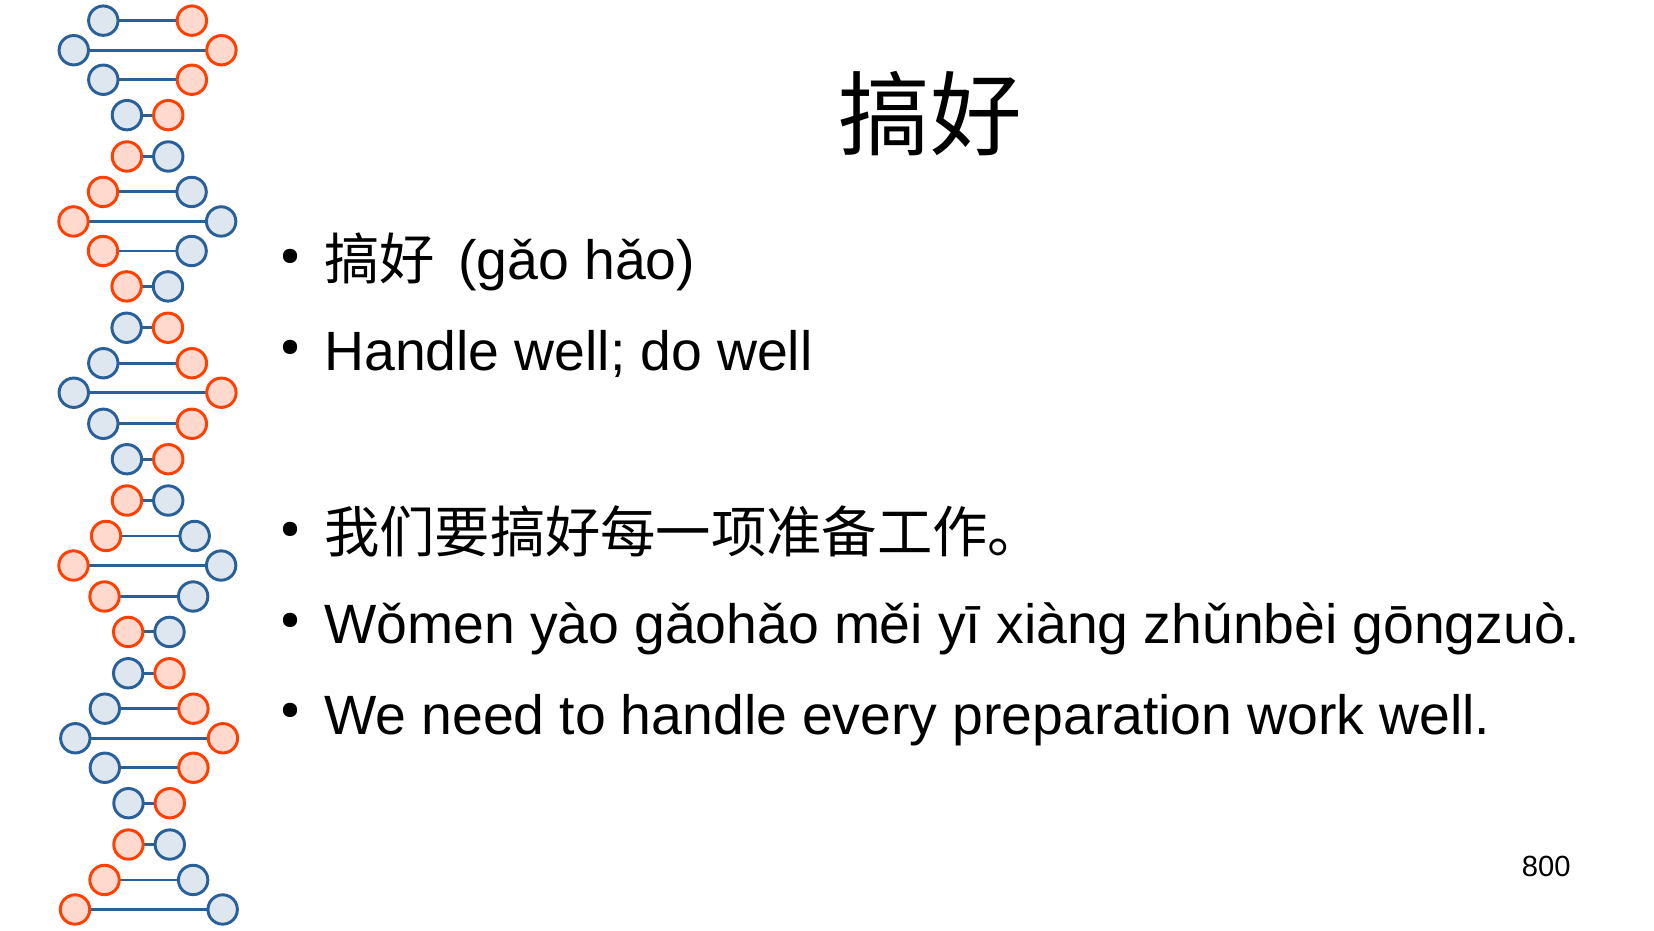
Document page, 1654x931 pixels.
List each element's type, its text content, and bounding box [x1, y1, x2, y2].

list 搞好 (gǎo hǎo) Handle well; do well 我们要搞好每一项准备工作。 Wǒmen yào gǎohǎo měi yī xiàng zhǔnbèi gōngzuò. We need to handle every preparation work well. [265, 224, 1595, 764]
title 搞好 [265, 35, 1595, 189]
